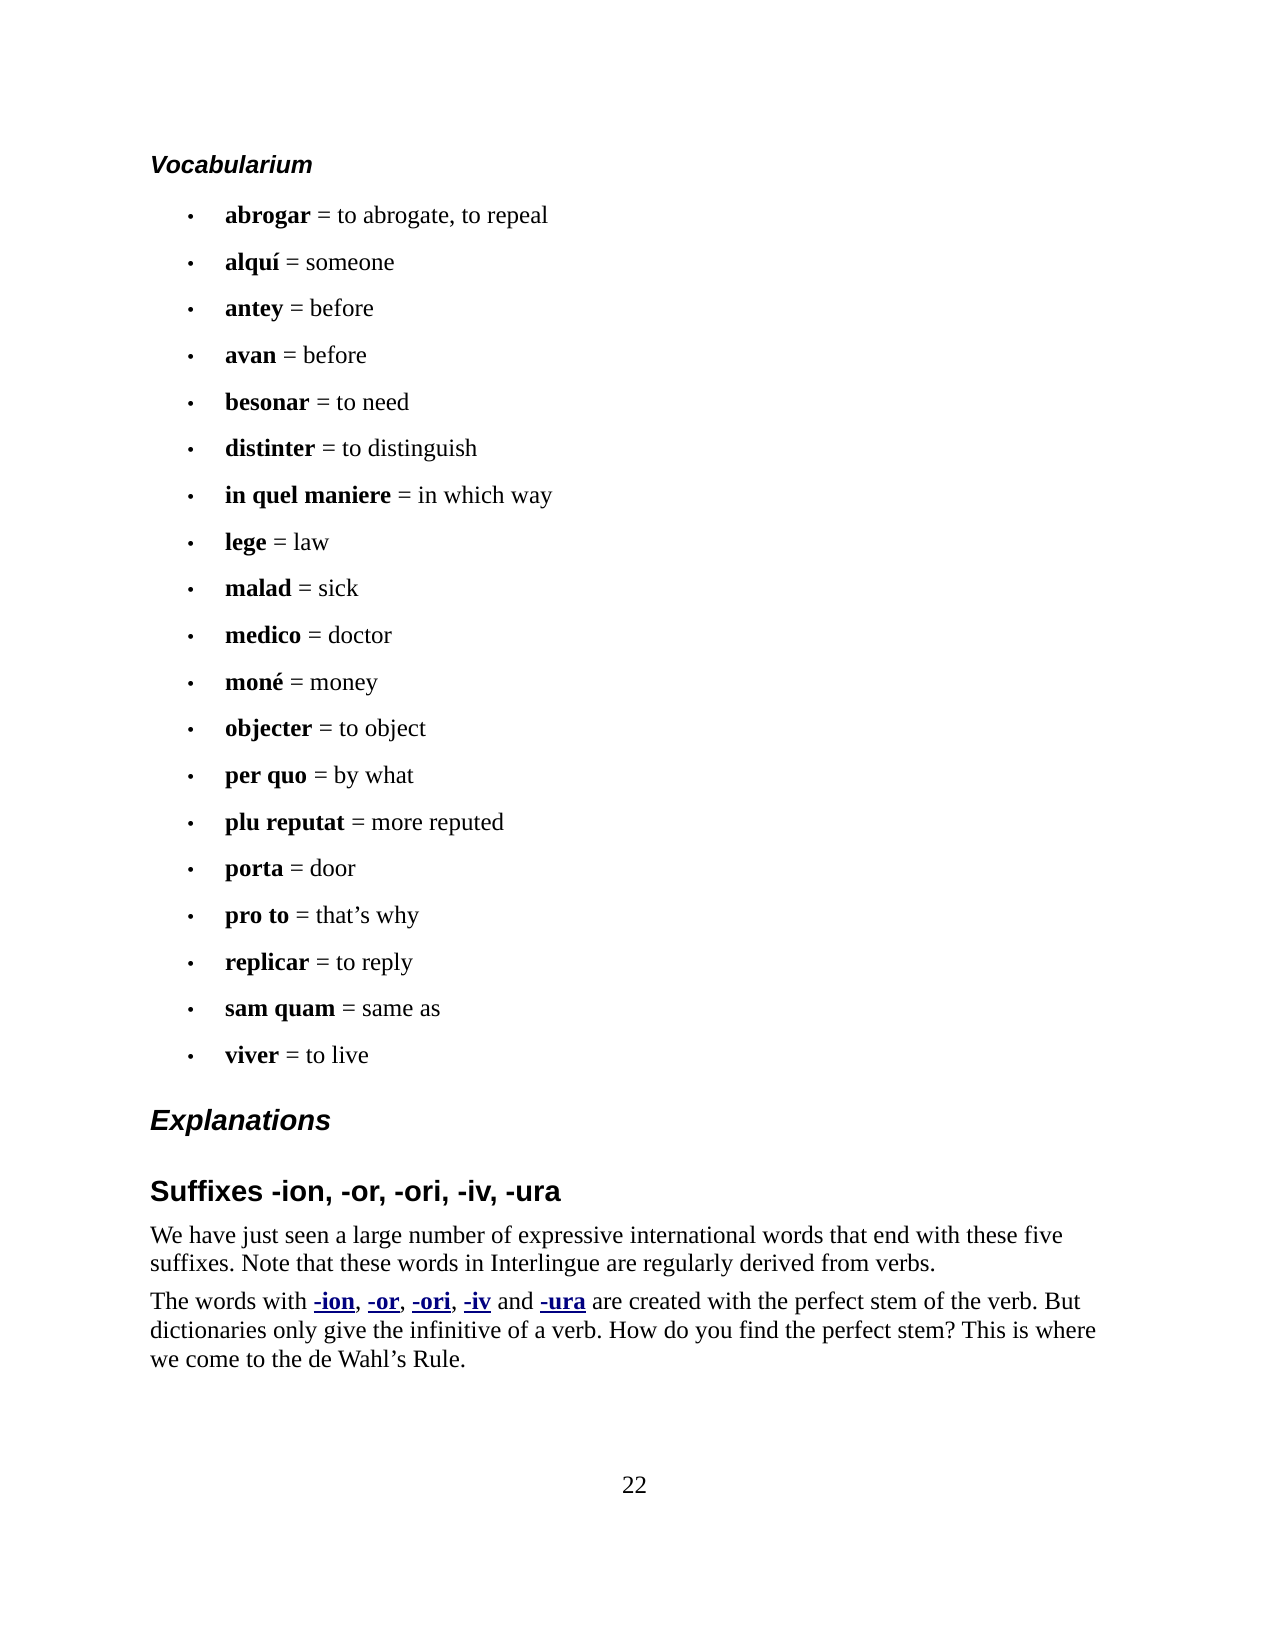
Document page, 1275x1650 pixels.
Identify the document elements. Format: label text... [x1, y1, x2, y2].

list distinter = to distinguish [187, 433, 1125, 462]
list moné = money [187, 667, 1125, 695]
list abrogar = to abrogate, to repeal [187, 200, 1125, 229]
list porta = door [187, 853, 1125, 882]
text We have just seen a large number of expressive international words that end with these five suffixes. Note that these words in Interlingue are regularly derived from verbs. [150, 1220, 1125, 1277]
list objecter = to object [187, 713, 1125, 742]
list antey = before [187, 293, 1125, 322]
list pro to = that’s why [187, 900, 1125, 929]
list besonar = to need [187, 387, 1125, 415]
list malad = sick [187, 573, 1125, 602]
text The words with -ion, -or, -ori, -iv and -ura are created with the perfect stem of the verb. But dictionaries only give the infinitive of a verb. How do you find the perfect stem? This is where we come to the de Wahl’s Rule. [150, 1286, 1125, 1372]
list lege = law [187, 527, 1125, 555]
list per quo = by what [187, 760, 1125, 789]
list sam quam = same as [187, 993, 1125, 1022]
subtitle Vocabularium [150, 150, 1125, 178]
list plu reputat = more reputed [187, 807, 1125, 835]
list avan = before [187, 340, 1125, 369]
list in quel maniere = in which way [187, 480, 1125, 509]
subtitle Explanations [150, 1103, 1125, 1136]
list replicar = to reply [187, 947, 1125, 975]
subtitle Suffixes -ion, -or, -ori, -iv, -ura [150, 1174, 1125, 1207]
list alquí = someone [187, 247, 1125, 275]
list medico = doctor [187, 620, 1125, 649]
list viver = to live [187, 1040, 1125, 1069]
